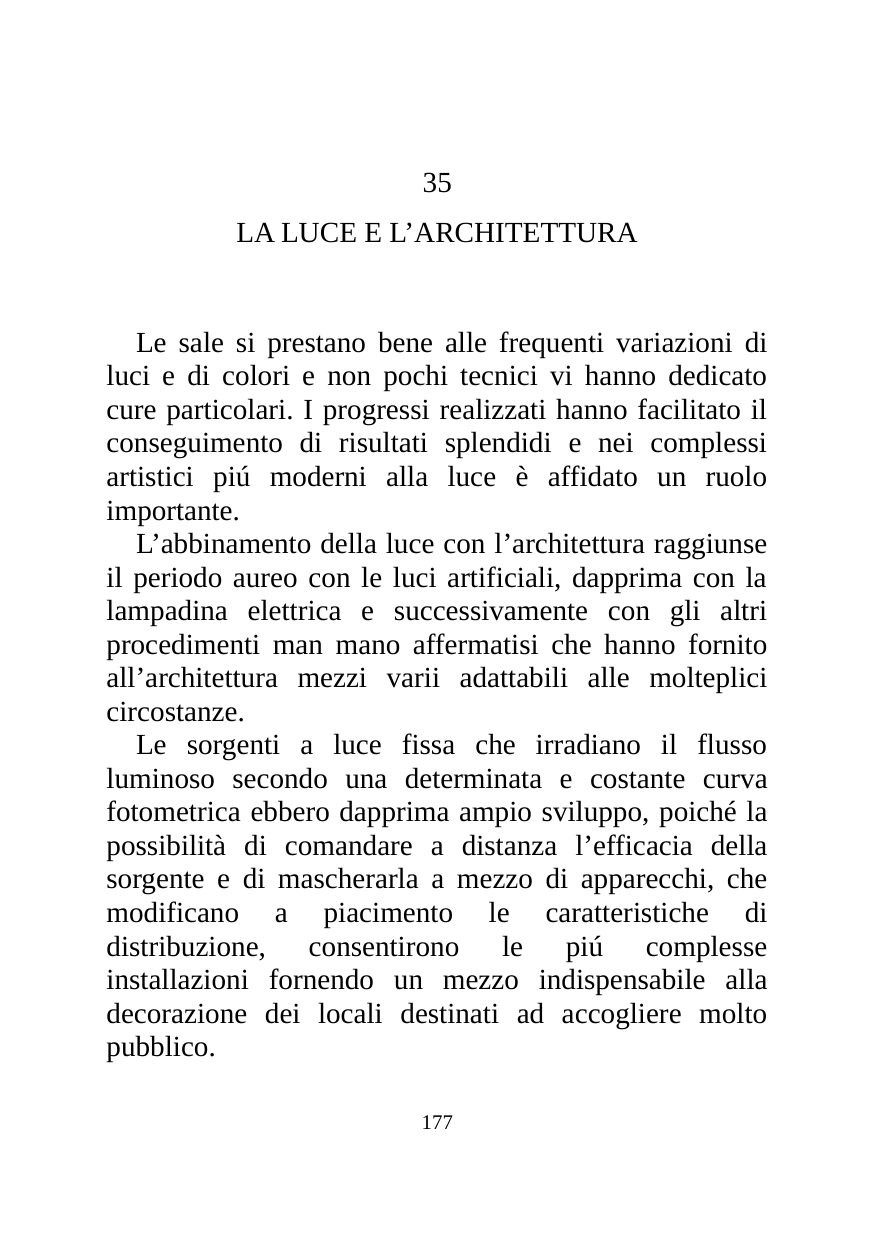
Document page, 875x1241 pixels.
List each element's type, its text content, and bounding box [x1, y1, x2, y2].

text L’abbinamento della luce con l’architettura raggiunse il periodo aureo con le luci artificiali, dapprima con la lampadina elettrica e successivamente con gli altri procedimenti man mano affermatisi che hanno fornito all’architettura mezzi varii adattabili alle molteplici circostanze. [106, 526, 768, 727]
subtitle 35 LA LUCE E L’ARCHITETTURA [106, 165, 768, 249]
text Le sale si prestano bene alle frequenti variazioni di luci e di colori e non pochi tecnici vi hanno dedicato cure particolari. I progressi realizzati hanno facilitato il conseguimento di risultati splendidi e nei complessi artistici piú moderni alla luce è affidato un ruolo importante. [106, 325, 768, 526]
text Le sorgenti a luce fissa che irradiano il flusso luminoso secondo una determinata e costante curva fotometrica ebbero dapprima ampio sviluppo, poiché la possibilità di comandare a distanza l’efficacia della sorgente e di mascherarla a mezzo di apparecchi, che modificano a piacimento le caratteristiche di distribuzione, consentirono le piú complesse installazioni fornendo un mezzo indispensabile alla decorazione dei locali destinati ad accogliere molto pubblico. [106, 727, 768, 1063]
